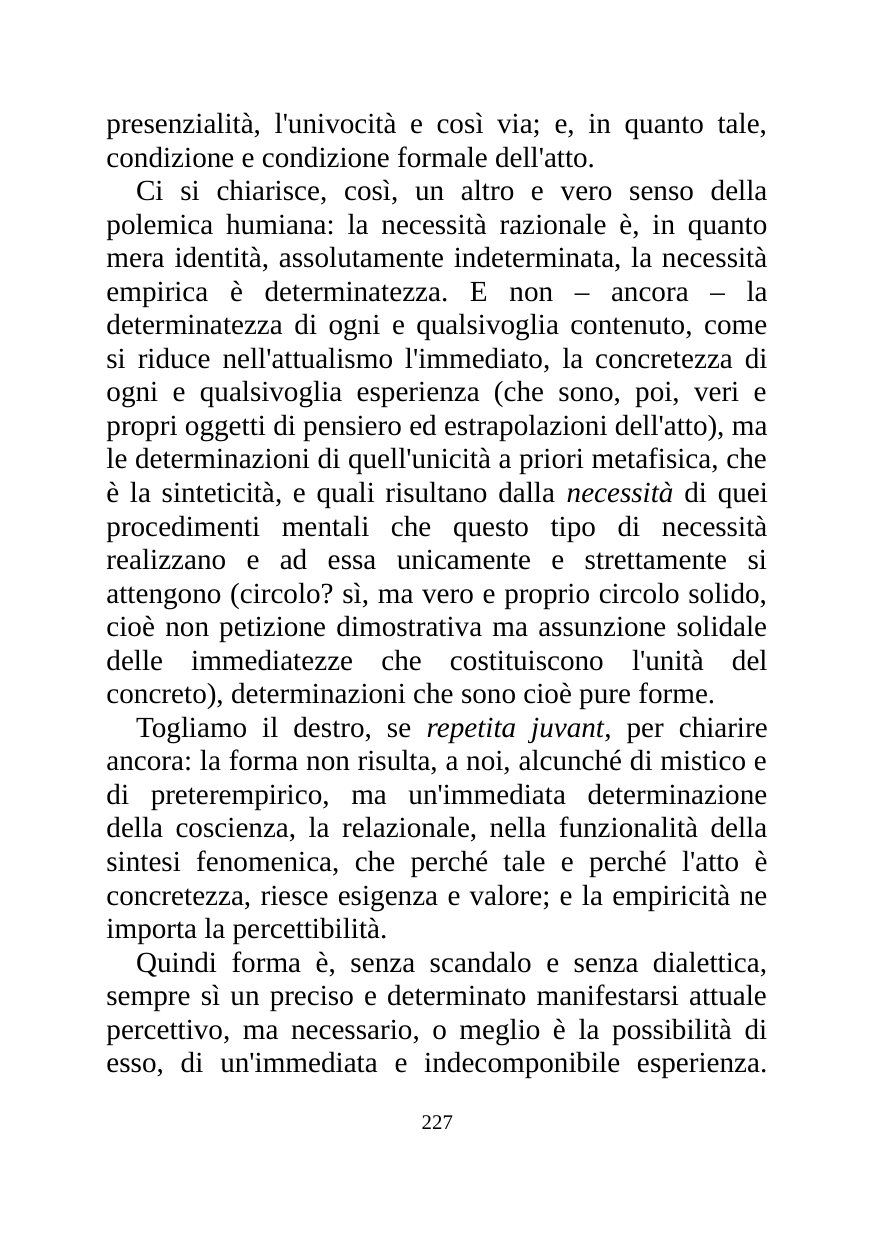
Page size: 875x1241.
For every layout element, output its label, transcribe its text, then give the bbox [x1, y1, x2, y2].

text Togliamo il destro, se repetita juvant, per chiarire ancora: la forma non risulta, a noi, alcunché di mistico e di preterempirico, ma un'immediata determinazione della coscienza, la relazionale, nella funzionalità della sintesi fenomenica, che perché tale e perché l'atto è concretezza, riesce esigenza e valore; e la empiricità ne importa la percettibilità. [106, 710, 768, 945]
text Ci si chiarisce, così, un altro e vero senso della polemica humiana: la necessità razionale è, in quanto mera identità, assolutamente indeterminata, la necessità empirica è determinatezza. E non – ancora – la determinatezza di ogni e qualsivoglia contenuto, come si riduce nell'attualismo l'immediato, la concretezza di ogni e qualsivoglia esperienza (che sono, poi, veri e propri oggetti di pensiero ed estrapolazioni dell'atto), ma le determinazioni di quell'unicità a priori metafisica, che è la sinteticità, e quali risultano dalla necessità di quei procedimenti mentali che questo tipo di necessità realizzano e ad essa unicamente e strettamente si attengono (circolo? sì, ma vero e proprio circolo solido, cioè non petizione dimostrativa ma assunzione solidale delle immediatezze che costituiscono l'unità del concreto), determinazioni che sono cioè pure forme. [106, 173, 768, 710]
text presenzialità, l'univocità e così via; e, in quanto tale, condizione e condizione formale dell'atto. [106, 106, 768, 173]
text Quindi forma è, senza scandalo e senza dialettica, sempre sì un preciso e determinato manifestarsi attuale percettivo, ma necessario, o meglio è la possibilità di esso, di un'immediata e indecomponibile esperienza. [106, 945, 768, 1079]
